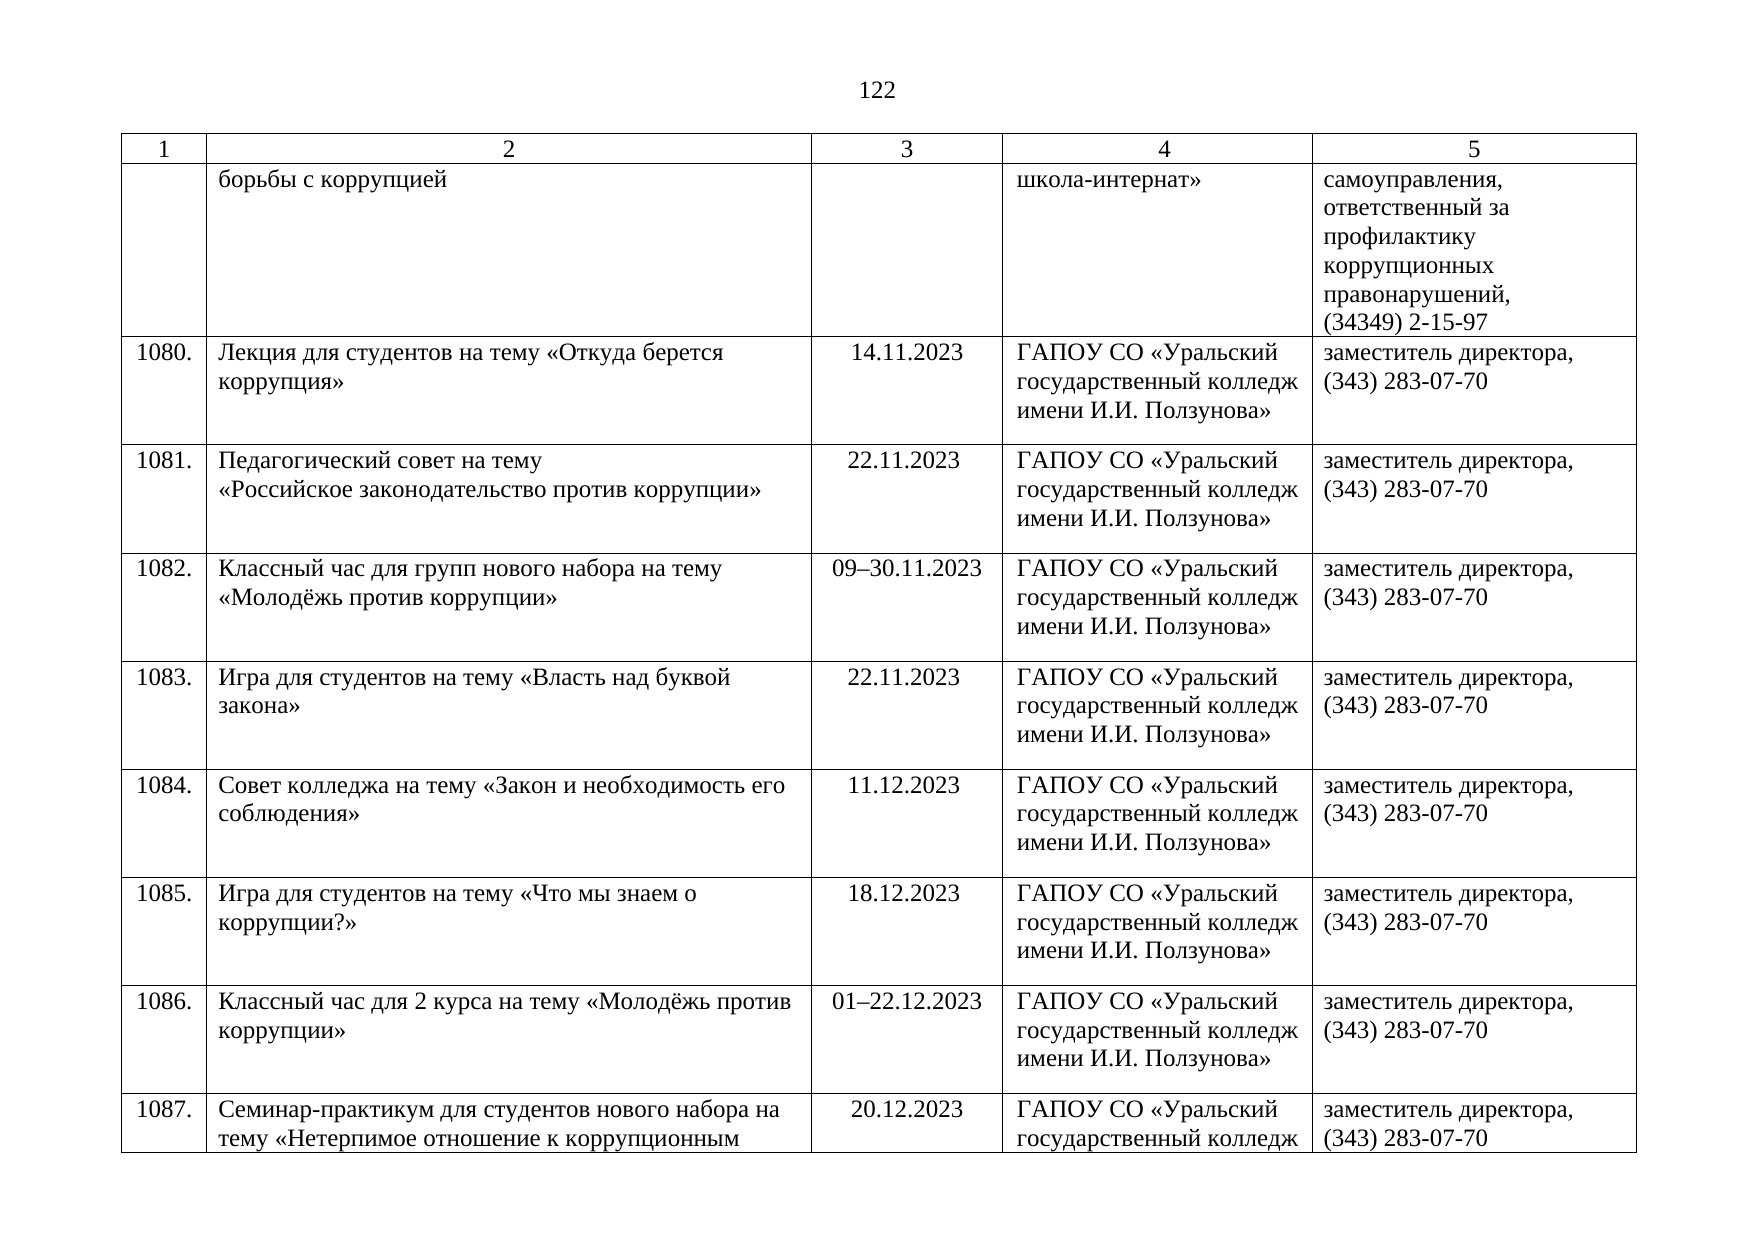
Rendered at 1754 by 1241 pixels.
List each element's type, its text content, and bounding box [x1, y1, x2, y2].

table_cell [117, 444, 121, 552]
table_header 4 [1003, 134, 1312, 163]
table_header 3 [812, 134, 1002, 163]
table_cell 22.11.2023 [812, 662, 1002, 769]
table_cell заместитель директора, (343) 283-07-70 [1313, 337, 1636, 444]
table_cell [117, 769, 121, 877]
table_cell [117, 553, 121, 661]
table_cell Игра для студентов на тему «Что мы знаем о коррупции?» [207, 878, 811, 985]
table_cell [122, 662, 206, 769]
table_cell ГАПОУ СО «Уральский государственный колледж имени И.И. Ползунова» [1003, 337, 1312, 444]
table_cell 11.12.2023 [812, 770, 1002, 877]
table_cell борьбы с коррупцией [207, 164, 811, 336]
table_cell ГАПОУ СО «Уральский государственный колледж [1003, 1094, 1312, 1152]
table_cell Игра для студентов на тему «Власть над буквой закона» [207, 662, 811, 769]
table_cell Классный час для 2 курса на тему «Молодёжь против коррупции» [207, 986, 811, 1093]
table_cell заместитель директора, (343) 283-07-70 [1313, 878, 1636, 985]
table_cell 14.11.2023 [812, 337, 1002, 444]
table_cell ГАПОУ СО «Уральский государственный колледж имени И.И. Ползунова» [1003, 770, 1312, 877]
table_cell заместитель директора, (343) 283-07-70 [1313, 554, 1636, 661]
table_cell [117, 1093, 121, 1152]
table_cell 01–22.12.2023 [812, 986, 1002, 1093]
table_cell [122, 445, 206, 552]
table_cell Совет колледжа на тему «Закон и необходимость его соблюдения» [207, 770, 811, 877]
table_cell заместитель директора, (343) 283-07-70 [1313, 662, 1636, 769]
table_header 2 [207, 134, 811, 163]
table_cell [117, 661, 121, 769]
table_cell 09–30.11.2023 [812, 554, 1002, 661]
table_cell 20.12.2023 [812, 1094, 1002, 1152]
table_cell ГАПОУ СО «Уральский государственный колледж имени И.И. Ползунова» [1003, 986, 1312, 1093]
table_cell [812, 164, 1002, 336]
table_cell [122, 878, 206, 985]
table_cell [122, 1094, 206, 1152]
table_header 5 [1313, 134, 1636, 163]
table_cell 18.12.2023 [812, 878, 1002, 985]
table_cell заместитель директора, (343) 283-07-70 [1313, 770, 1636, 877]
table_cell [117, 163, 121, 336]
table_cell 22.11.2023 [812, 445, 1002, 552]
table_cell [122, 164, 206, 336]
table_cell [122, 554, 206, 661]
table_cell заместитель директора, (343) 283-07-70 [1313, 445, 1636, 552]
table_cell Семинар-практикум для студентов нового набора на тему «Нетерпимое отношение к коррупционным [207, 1094, 811, 1152]
table_header 1 [122, 134, 206, 163]
table_cell [117, 336, 121, 444]
table_cell Классный час для групп нового набора на тему «Молодёжь против коррупции» [207, 554, 811, 661]
table_cell [122, 337, 206, 444]
table_cell [122, 986, 206, 1093]
table_cell самоуправления, ответственный за профилактику коррупционных правонарушений, (34349) 2-15-97 [1313, 164, 1636, 336]
table_cell [117, 877, 121, 985]
table_cell заместитель директора, (343) 283-07-70 [1313, 986, 1636, 1093]
table_cell ГАПОУ СО «Уральский государственный колледж имени И.И. Ползунова» [1003, 662, 1312, 769]
table_cell ГАПОУ СО «Уральский государственный колледж имени И.И. Ползунова» [1003, 554, 1312, 661]
table_cell ГАПОУ СО «Уральский государственный колледж имени И.И. Ползунова» [1003, 878, 1312, 985]
table_cell Педагогический совет на тему «Российское законодательство против коррупции» [207, 445, 811, 552]
table_cell [122, 770, 206, 877]
table_cell [117, 985, 121, 1093]
table_header [117, 133, 121, 163]
table_cell заместитель директора, (343) 283-07-70 [1313, 1094, 1636, 1152]
table_cell школа-интернат» [1003, 164, 1312, 336]
table_cell ГАПОУ СО «Уральский государственный колледж имени И.И. Ползунова» [1003, 445, 1312, 552]
table_cell Лекция для студентов на тему «Откуда берется коррупция» [207, 337, 811, 444]
